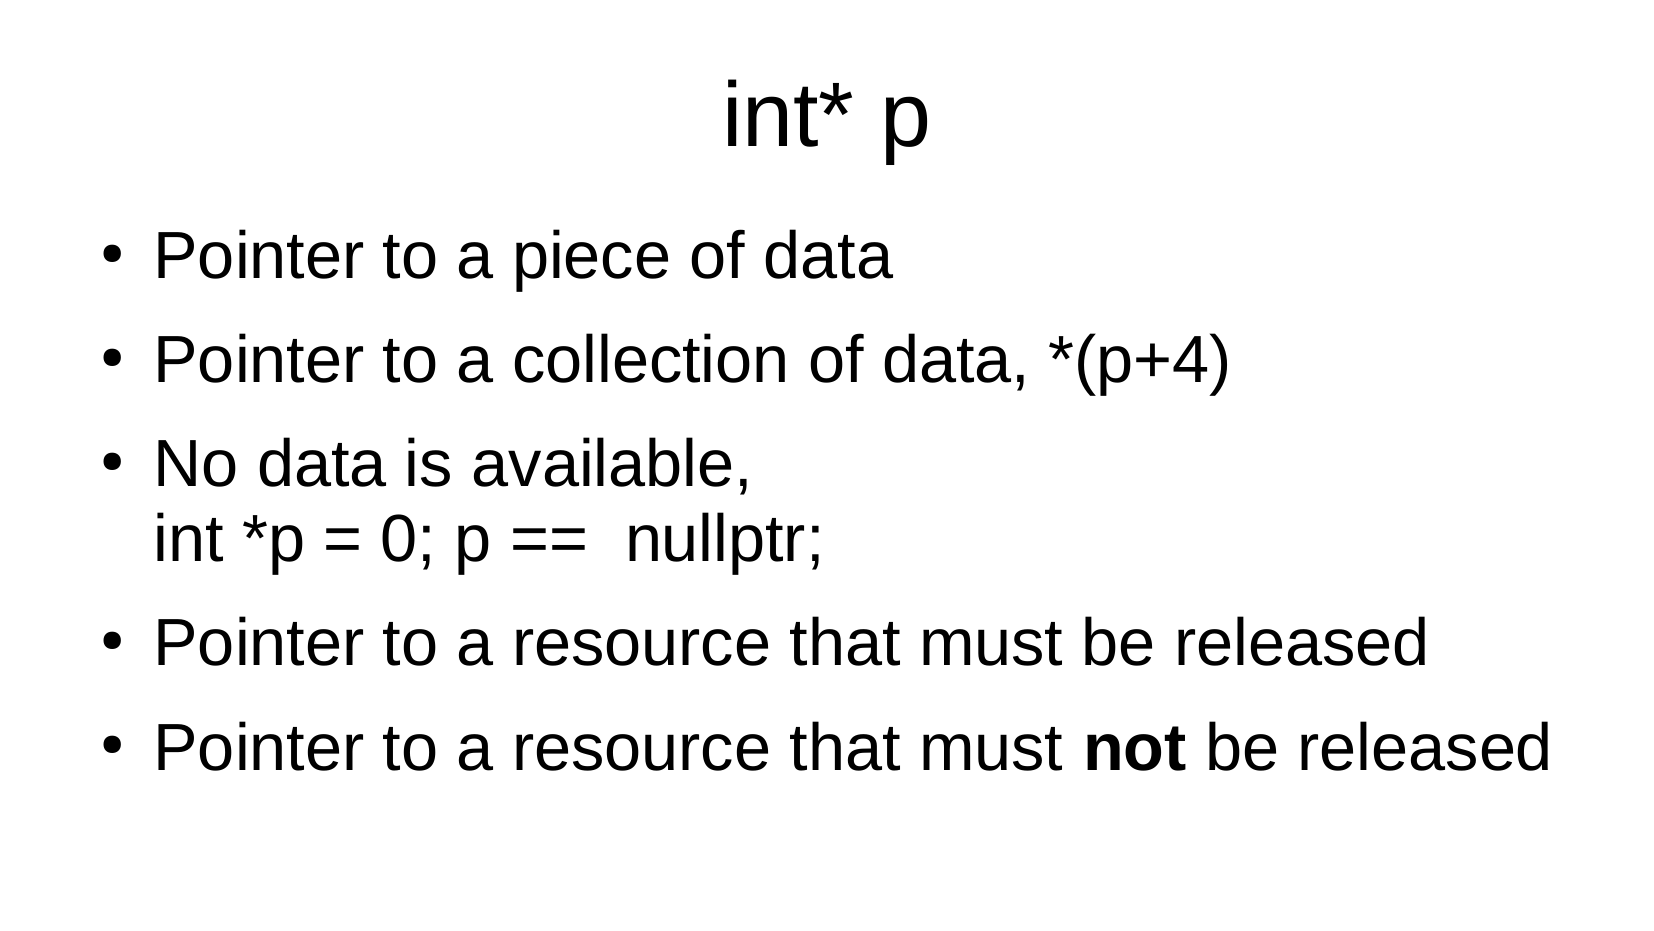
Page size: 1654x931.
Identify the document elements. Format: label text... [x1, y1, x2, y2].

title int* p [82, 37, 1571, 193]
list Pointer to a piece of data Pointer to a collection of data, *(p+4) No data is available, int *p = 0; p == nullptr; Pointer to a resource that must be released Pointer to a resource that must not be released [82, 217, 1571, 758]
